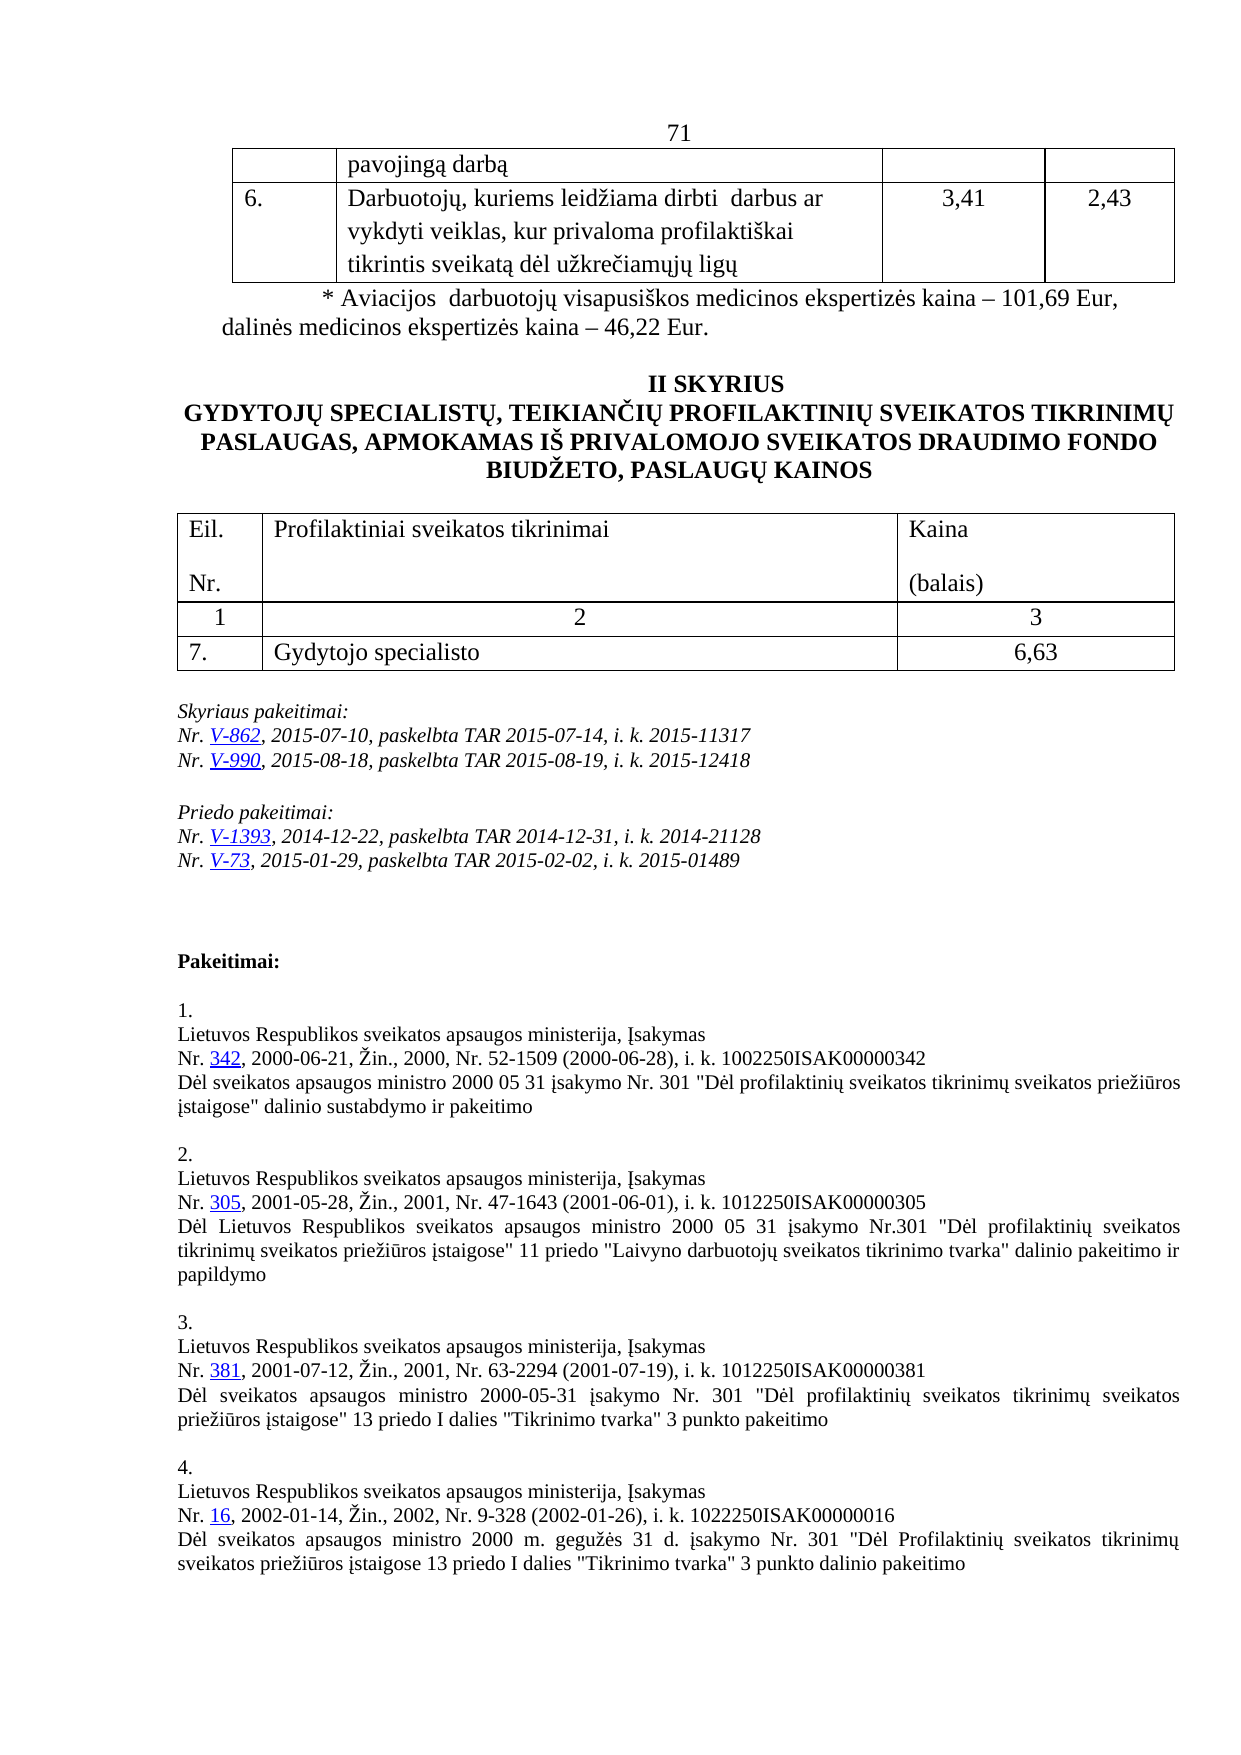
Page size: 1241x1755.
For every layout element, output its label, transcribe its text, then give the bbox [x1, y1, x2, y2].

table_cell 2,43 [1046, 183, 1174, 282]
table_cell 6,63 [898, 637, 1174, 669]
text Dėl sveikatos apsaugos ministro 2000-05-31 įsakymo Nr. 301 "Dėl profilaktinių sveikatos tikrinimų sveikatos priežiūros įstaigose" 13 priedo I dalies "Tikrinimo tvarka" 3 punkto pakeitimo [177, 1382, 1181, 1431]
table_header Eil. Nr. [178, 514, 262, 601]
table_cell 6. [233, 183, 336, 282]
table_cell pavojingą darbą [337, 149, 882, 182]
text Lietuvos Respublikos sveikatos apsaugos ministerija, Įsakymas [177, 1166, 1181, 1190]
table_header Profilaktiniai sveikatos tikrinimai [263, 514, 897, 601]
text Nr. V-990, 2015-08-18, paskelbta TAR 2015-08-19, i. k. 2015-12418 [177, 747, 1181, 772]
text 4. [177, 1455, 1181, 1479]
text Nr. 16, 2002-01-14, Žin., 2002, Nr. 9-328 (2002-01-26), i. k. 1022250ISAK00000016 [177, 1503, 1181, 1527]
table_cell Darbuotojų, kuriems leidžiama dirbti darbus ar vykdyti veiklas, kur privaloma profilaktiškai tikrintis sveikatą dėl užkrečiamųjų ligų [337, 183, 882, 282]
text Nr. 305, 2001-05-28, Žin., 2001, Nr. 47-1643 (2001-06-01), i. k. 1012250ISAK00000305 [177, 1190, 1181, 1214]
table_cell 2 [263, 603, 897, 636]
table_cell [1046, 149, 1174, 182]
text Lietuvos Respublikos sveikatos apsaugos ministerija, Įsakymas [177, 1334, 1181, 1358]
text Lietuvos Respublikos sveikatos apsaugos ministerija, Įsakymas [177, 1479, 1181, 1503]
table_cell [233, 149, 336, 182]
text Nr. 342, 2000-06-21, Žin., 2000, Nr. 52-1509 (2000-06-28), i. k. 1002250ISAK00000342 [177, 1046, 1181, 1070]
text Dėl Lietuvos Respublikos sveikatos apsaugos ministro 2000 05 31 įsakymo Nr.301 "Dėl profilaktinių sveikatos tikrinimų sveikatos priežiūros įstaigose" 11 priedo "Laivyno darbuotojų sveikatos tikrinimo tvarka" dalinio pakeitimo ir papildymo [177, 1214, 1181, 1286]
text 2. [177, 1142, 1181, 1166]
table_cell 7. [178, 637, 262, 669]
text 3. [177, 1310, 1181, 1334]
text Nr. V-73, 2015-01-29, paskelbta TAR 2015-02-02, i. k. 2015-01489 [177, 848, 1181, 872]
text GYDYTOJŲ SPECIALISTŲ, TEIKIANČIŲ PROFILAKTINIŲ SVEIKATOS TIKRINIMŲ PASLAUGAS, APMOKAMAS IŠ PRIVALOMOJO SVEIKATOS DRAUDIMO FONDO BIUDŽETO, PASLAUGŲ KAINOS [177, 398, 1181, 484]
table_cell Gydytojo specialisto [263, 637, 897, 669]
table_cell 1 [178, 603, 262, 636]
table_header Kaina (balais) [898, 514, 1174, 601]
table_cell [883, 149, 1044, 182]
text Nr. V-862, 2015-07-10, paskelbta TAR 2015-07-14, i. k. 2015-11317 [177, 723, 1181, 747]
text II SKYRIUS [177, 369, 1181, 398]
text Nr. 381, 2001-07-12, Žin., 2001, Nr. 63-2294 (2001-07-19), i. k. 1012250ISAK00000381 [177, 1358, 1181, 1382]
table_cell 3,41 [883, 183, 1044, 282]
text Pakeitimai: [177, 949, 1181, 973]
text 1. [177, 997, 1181, 1022]
text Dėl sveikatos apsaugos ministro 2000 05 31 įsakymo Nr. 301 "Dėl profilaktinių sveikatos tikrinimų sveikatos priežiūros įstaigose" dalinio sustabdymo ir pakeitimo [177, 1070, 1181, 1118]
text * Aviacijos darbuotojų visapusiškos medicinos ekspertizės kaina – 101,69 Eur, dalinės medicinos ekspertizės kaina – 46,22 Eur. [222, 283, 1181, 340]
text Priedo pakeitimai: [177, 800, 1181, 824]
text Dėl sveikatos apsaugos ministro 2000 m. gegužės 31 d. įsakymo Nr. 301 "Dėl Profilaktinių sveikatos tikrinimų sveikatos priežiūros įstaigose 13 priedo I dalies "Tikrinimo tvarka" 3 punkto dalinio pakeitimo [177, 1527, 1181, 1575]
text Skyriaus pakeitimai: [177, 699, 1181, 723]
table_cell 3 [898, 603, 1174, 636]
text Nr. V-1393, 2014-12-22, paskelbta TAR 2014-12-31, i. k. 2014-21128 [177, 824, 1181, 848]
text Lietuvos Respublikos sveikatos apsaugos ministerija, Įsakymas [177, 1022, 1181, 1046]
